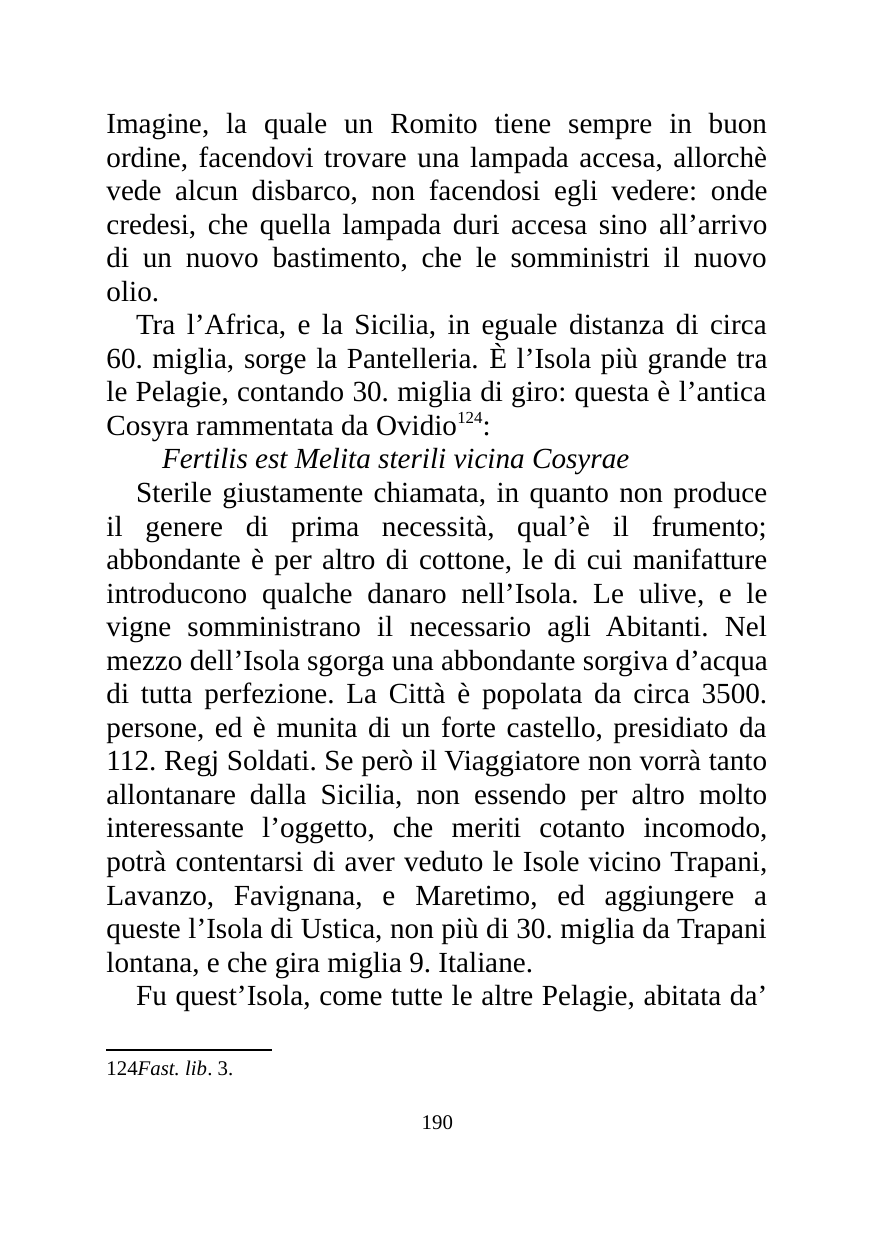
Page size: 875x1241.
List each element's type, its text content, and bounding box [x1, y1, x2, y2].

text Tra l’Africa, e la Sicilia, in eguale distanza di circa 60. miglia, sorge la Pantelleria. È l’Isola più grande tra le Pelagie, contando 30. miglia di giro: questa è l’antica Cosyra rammentata da Ovidio: [106, 307, 768, 442]
text Imagine, la quale un Romito tiene sempre in buon ordine, facendovi trovare una lampada accesa, allorchè vede alcun disbarco, non facendosi egli vedere: onde credesi, che quella lampada duri accesa sino all’arrivo di un nuovo bastimento, che le somministri il nuovo olio. [106, 106, 768, 307]
text Sterile giustamente chiamata, in quanto non produce il genere di prima necessità, qual’è il frumento; abbondante è per altro di cottone, le di cui manifatture introducono qualche danaro nell’Isola. Le ulive, e le vigne somministrano il necessario agli Abitanti. Nel mezzo dell’Isola sgorga una abbondante sorgiva d’acqua di tutta perfezione. La Città è popolata da circa 3500. persone, ed è munita di un forte castello, presidiato da 112. Regj Soldati. Se però il Viaggiatore non vorrà tanto allontanare dalla Sicilia, non essendo per altro molto interessante l’oggetto, che meriti cotanto incomodo, potrà contentarsi di aver veduto le Isole vicino Trapani, Lavanzo, Favignana, e Maretimo, ed aggiungere a queste l’Isola di Ustica, non più di 30. miglia da Trapani lontana, e che gira miglia 9. Italiane. [106, 475, 768, 978]
text Fast. lib. 3. [106, 1056, 768, 1080]
text Fertilis est Melita sterili vicina Cosyrae [106, 442, 768, 475]
text Fu quest’Isola, come tutte le altre Pelagie, abitata da’ [106, 978, 768, 1012]
